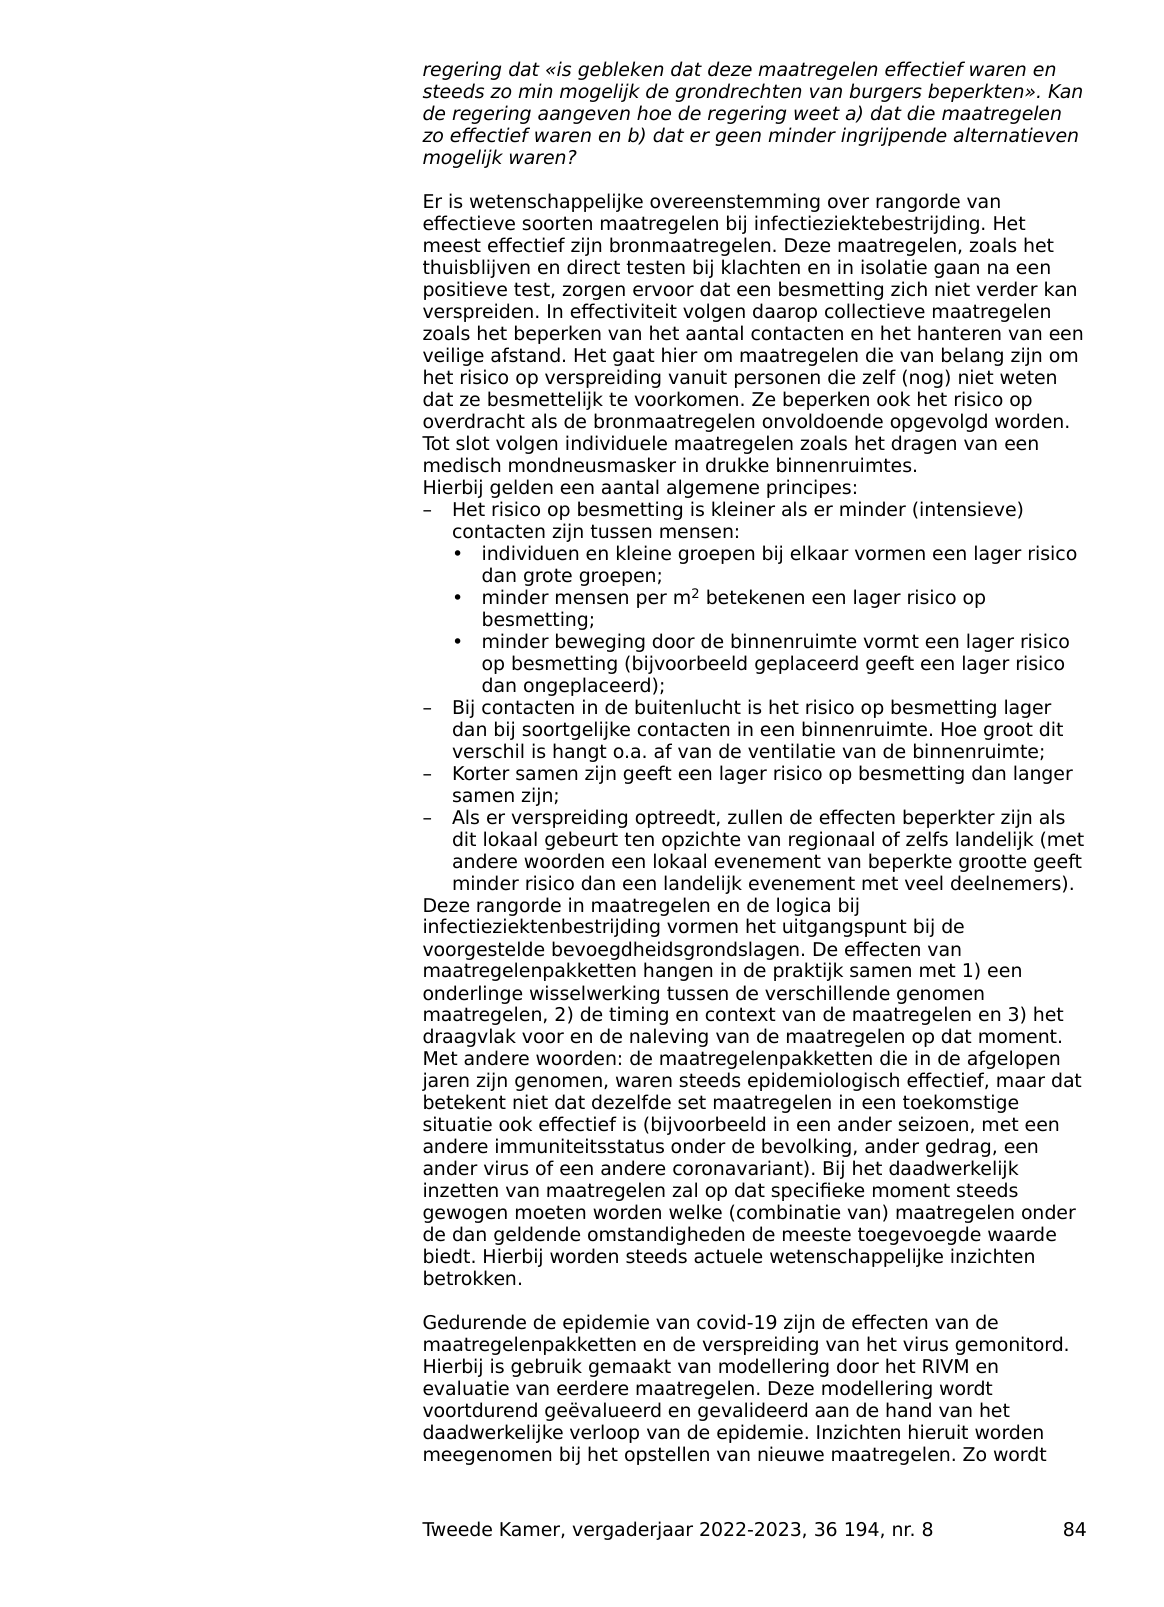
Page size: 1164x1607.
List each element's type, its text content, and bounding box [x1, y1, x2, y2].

text • minder mensen per m2 betekenen een lager risico op besmetting; [452, 587, 1087, 631]
text Gedurende de epidemie van covid-19 zijn de effecten van de maatregelenpakketten en de verspreiding van het virus gemonitord. Hierbij is gebruik gemaakt van modellering door het RIVM en evaluatie van eerdere maatregelen. Deze modellering wordt voortdurend geëvalueerd en gevalideerd aan de hand van het daadwerkelijke verloop van de epidemie. Inzichten hieruit worden meegenomen bij het opstellen van nieuwe maatregelen. Zo wordt [422, 1312, 1087, 1466]
text Hierbij gelden een aantal algemene principes: [422, 477, 1087, 499]
text – Korter samen zijn geeft een lager risico op besmetting dan langer samen zijn; [422, 763, 1087, 807]
text Deze rangorde in maatregelen en de logica bij infectieziektenbestrijding vormen het uitgangspunt bij de voorgestelde bevoegdheidsgrondslagen. De effecten van maatregelenpakketten hangen in de praktijk samen met 1) een onderlinge wisselwerking tussen de verschillende genomen maatregelen, 2) de timing en context van de maatregelen en 3) het draagvlak voor en de naleving van de maatregelen op dat moment. Met andere woorden: de maatregelenpakketten die in de afgelopen jaren zijn genomen, waren steeds epidemiologisch effectief, maar dat betekent niet dat dezelfde set maatregelen in een toekomstige situatie ook effectief is (bijvoorbeeld in een ander seizoen, met een andere immuniteitsstatus onder de bevolking, ander gedrag, een ander virus of een andere coronavariant). Bij het daadwerkelijk inzetten van maatregelen zal op dat specifieke moment steeds gewogen moeten worden welke (combinatie van) maatregelen onder de dan geldende omstandigheden de meeste toegevoegde waarde biedt. Hierbij worden steeds actuele wetenschappelijke inzichten betrokken. [422, 894, 1087, 1290]
text – Bij contacten in de buitenlucht is het risico op besmetting lager dan bij soortgelijke contacten in een binnenruimte. Hoe groot dit verschil is hangt o.a. af van de ventilatie van de binnenruimte; [422, 697, 1087, 763]
text – Als er verspreiding optreedt, zullen de effecten beperkter zijn als dit lokaal gebeurt ten opzichte van regionaal of zelfs landelijk (met andere woorden een lokaal evenement van beperkte grootte geeft minder risico dan een landelijk evenement met veel deelnemers). [422, 807, 1087, 894]
text • individuen en kleine groepen bij elkaar vormen een lager risico dan grote groepen; [452, 543, 1087, 587]
text • minder beweging door de binnenruimte vormt een lager risico op besmetting (bijvoorbeeld geplaceerd geeft een lager risico dan ongeplaceerd); [452, 631, 1087, 697]
text Er is wetenschappelijke overeenstemming over rangorde van effectieve soorten maatregelen bij infectieziektebestrijding. Het meest effectief zijn bronmaatregelen. Deze maatregelen, zoals het thuisblijven en direct testen bij klachten en in isolatie gaan na een positieve test, zorgen ervoor dat een besmetting zich niet verder kan verspreiden. In effectiviteit volgen daarop collectieve maatregelen zoals het beperken van het aantal contacten en het hanteren van een veilige afstand. Het gaat hier om maatregelen die van belang zijn om het risico op verspreiding vanuit personen die zelf (nog) niet weten dat ze besmettelijk te voorkomen. Ze beperken ook het risico op overdracht als de bronmaatregelen onvoldoende opgevolgd worden. Tot slot volgen individuele maatregelen zoals het dragen van een medisch mondneusmasker in drukke binnenruimtes. [422, 191, 1087, 477]
text – Het risico op besmetting is kleiner als er minder (intensieve) contacten zijn tussen mensen: [422, 499, 1087, 543]
text regering dat «is gebleken dat deze maatregelen effectief waren en steeds zo min mogelijk de grondrechten van burgers beperkten». Kan de regering aangeven hoe de regering weet a) dat die maatregelen zo effectief waren en b) dat er geen minder ingrijpende alternatieven mogelijk waren? [422, 59, 1087, 169]
